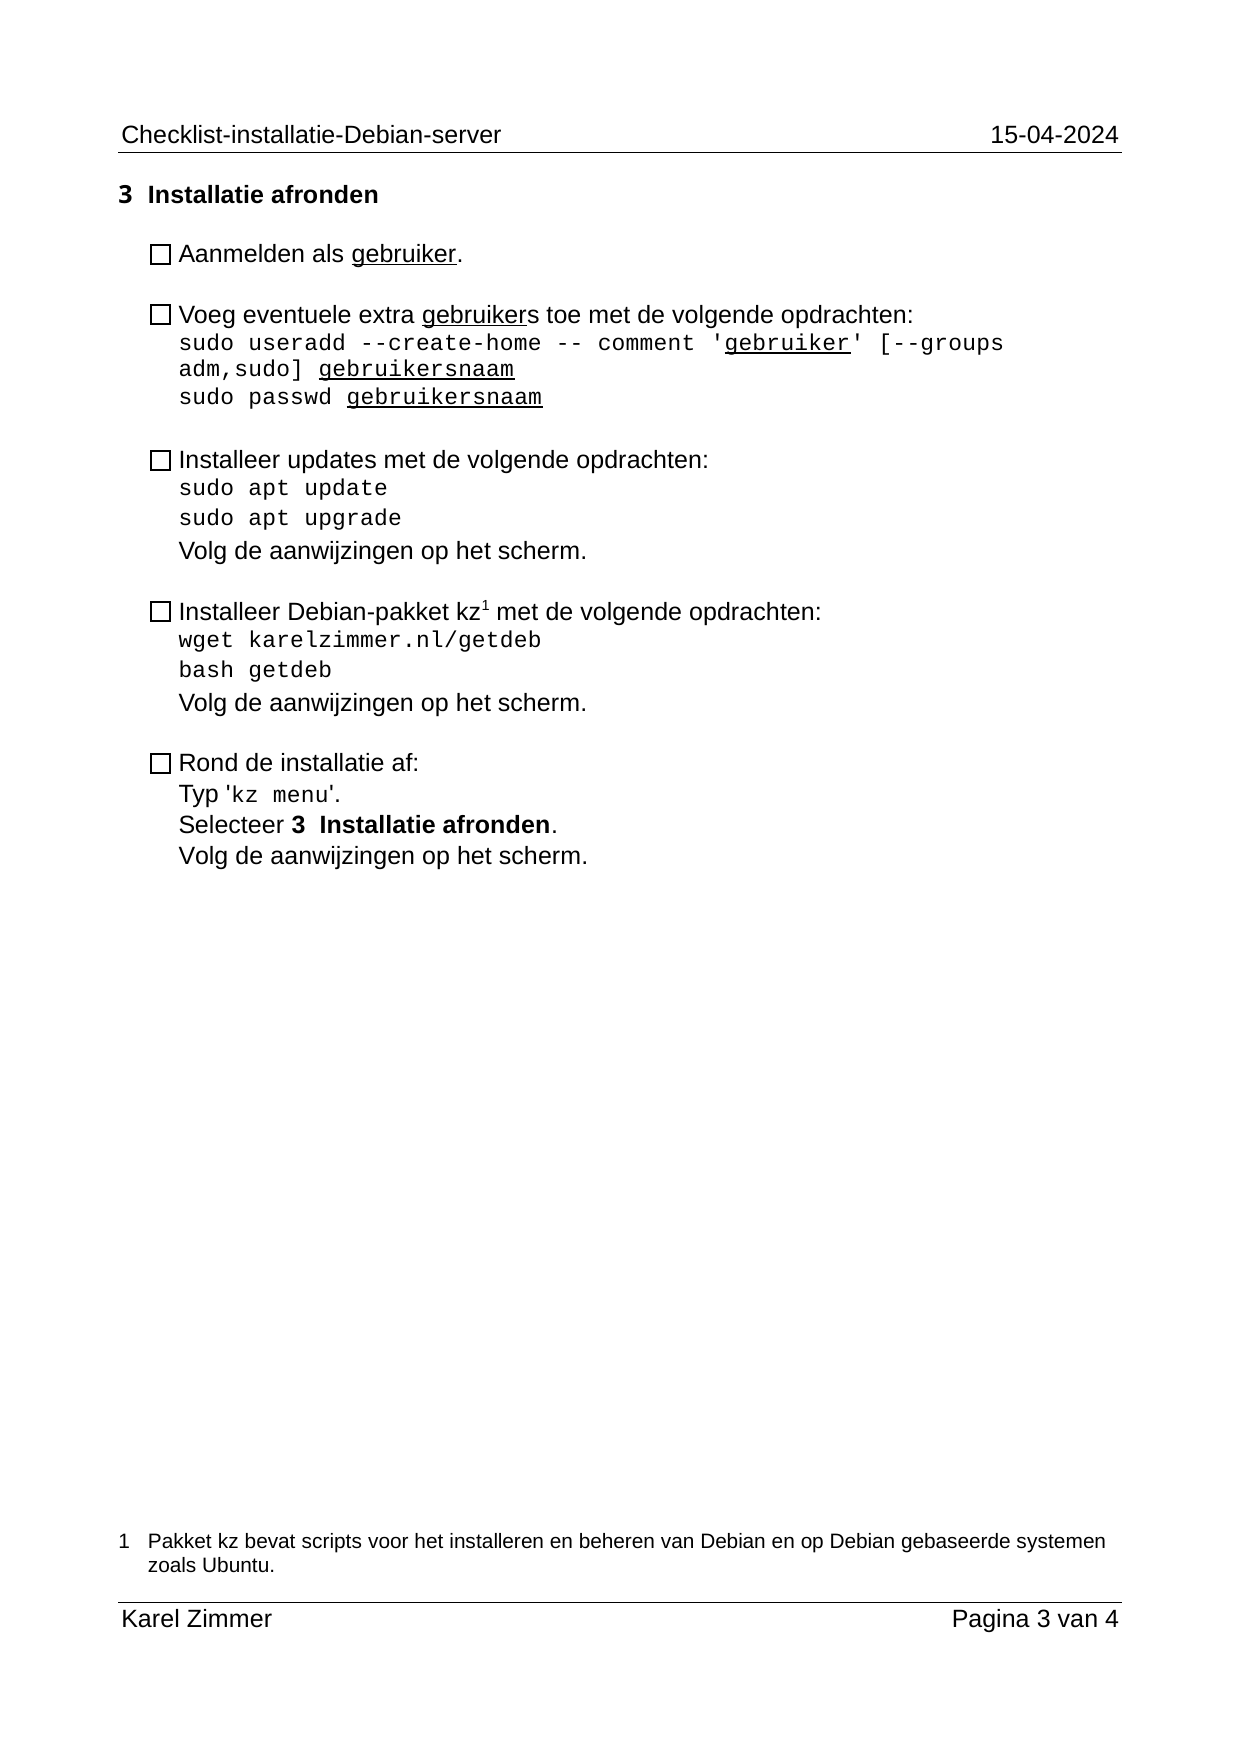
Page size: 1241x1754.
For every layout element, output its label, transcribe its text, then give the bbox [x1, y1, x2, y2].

table_cell [118, 384, 142, 415]
table_cell [118, 475, 142, 506]
table_cell [142, 627, 177, 657]
table_header [118, 239, 142, 269]
table_cell Installeer updates met de volgende opdrachten: [177, 445, 1122, 475]
table_cell [118, 300, 142, 330]
table_cell [142, 688, 177, 718]
table_cell [142, 779, 177, 810]
table_header [142, 239, 177, 269]
table_cell [118, 566, 142, 597]
table_cell sudo apt upgrade [177, 506, 1122, 536]
table_cell [118, 841, 142, 871]
table_cell [118, 748, 142, 778]
table_cell [142, 506, 177, 536]
table_cell [118, 415, 142, 445]
table_cell [142, 718, 177, 748]
table_cell Voeg eventuele extra gebruikers toe met de volgende opdrachten: [177, 300, 1122, 330]
table_cell [142, 841, 177, 871]
table_cell [177, 269, 1122, 300]
table_cell [142, 300, 177, 330]
table_cell [118, 688, 142, 718]
table_cell [118, 718, 142, 748]
table_cell [142, 445, 177, 475]
table_cell sudo useradd --create-home -- comment 'gebruiker' [--groups adm,sudo] gebruikersnaam [177, 330, 1122, 384]
table_cell [177, 718, 1122, 748]
table_cell [118, 597, 142, 627]
table_cell [142, 536, 177, 566]
table_cell Selecteer 3 Installatie afronden. [177, 810, 1122, 841]
table_cell [142, 269, 177, 300]
table_cell [142, 415, 177, 445]
table_cell [118, 445, 142, 475]
table_cell [177, 566, 1122, 597]
table_cell [118, 779, 142, 810]
table_cell [118, 330, 142, 384]
table_cell [142, 475, 177, 506]
table_cell [142, 657, 177, 687]
table_cell [118, 536, 142, 566]
table_cell bash getdeb [177, 657, 1122, 687]
table_cell [118, 810, 142, 841]
table_cell [142, 330, 177, 384]
table_cell [142, 810, 177, 841]
table_cell [118, 627, 142, 657]
table_cell [118, 269, 142, 300]
table_cell sudo passwd gebruikersnaam [177, 384, 1122, 415]
table_cell Installeer Debian-pakket kz met de volgende opdrachten: [177, 597, 1122, 627]
table_cell [177, 415, 1122, 445]
table_cell Volg de aanwijzingen op het scherm. [177, 841, 1122, 871]
table_cell Typ 'kz menu'. [177, 779, 1122, 810]
table_cell [142, 384, 177, 415]
table_cell Rond de installatie af: [177, 748, 1122, 778]
table_cell [118, 657, 142, 687]
table_header Aanmelden als gebruiker. [177, 239, 1122, 269]
table_cell wget karelzimmer.nl/getdeb [177, 627, 1122, 657]
table_cell [142, 597, 177, 627]
table_cell [118, 506, 142, 536]
list Installatie afronden [118, 177, 1122, 211]
table_cell Volg de aanwijzingen op het scherm. [177, 688, 1122, 718]
table_cell [142, 748, 177, 778]
table_cell [142, 566, 177, 597]
table_cell sudo apt update [177, 475, 1122, 506]
table_cell Volg de aanwijzingen op het scherm. [177, 536, 1122, 566]
